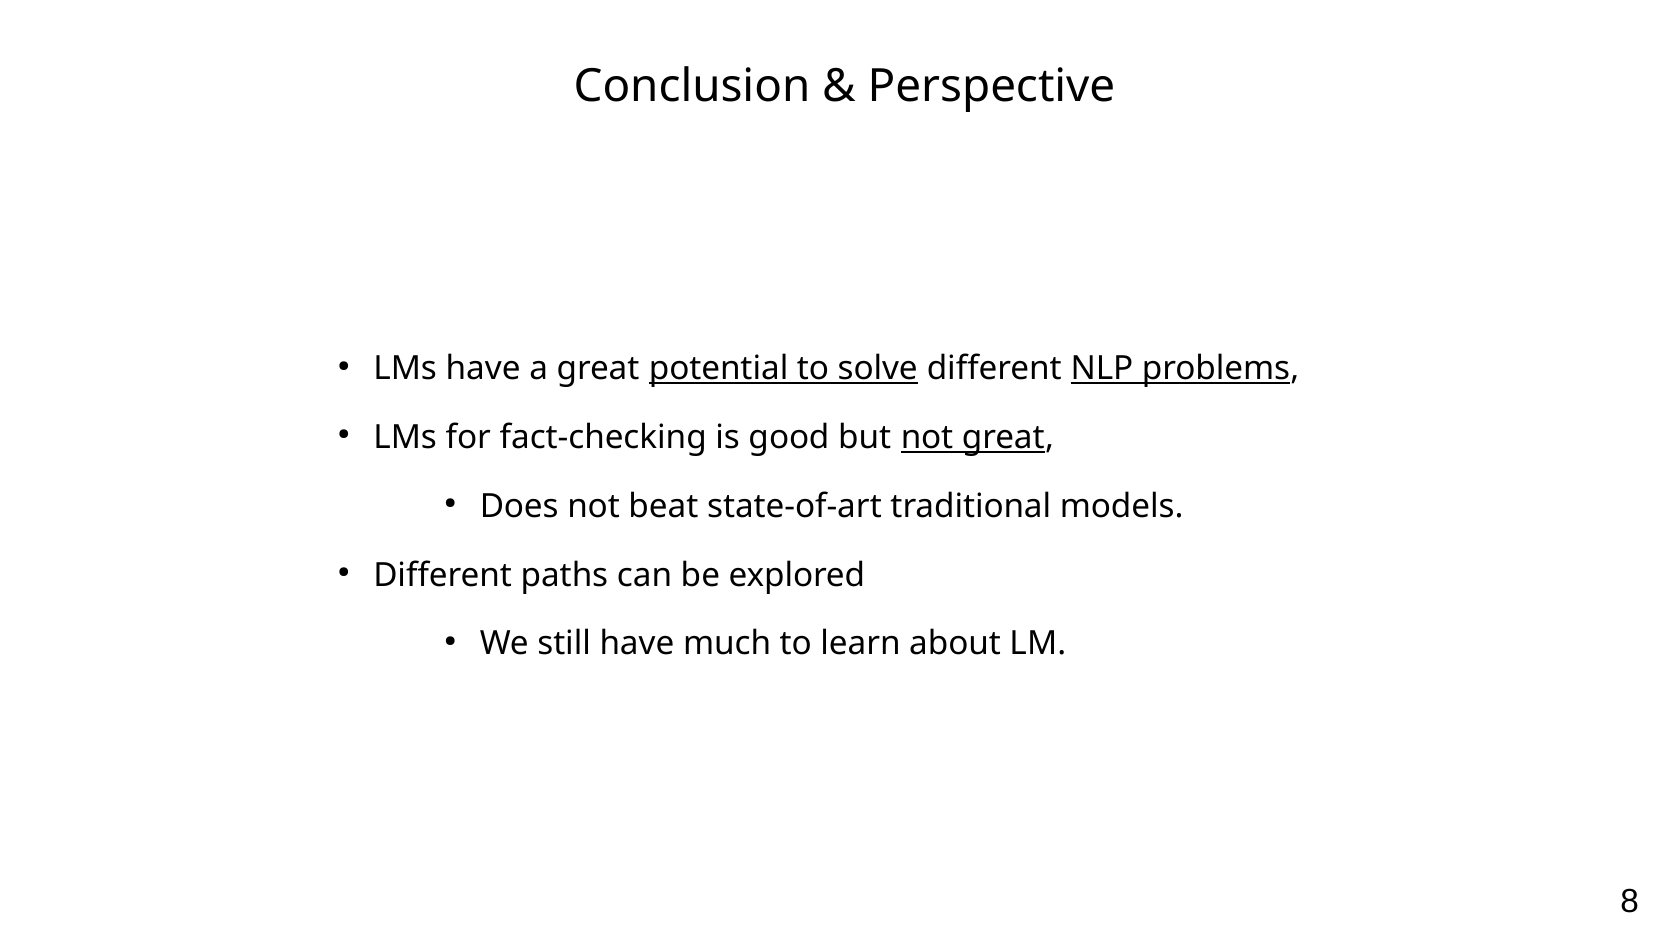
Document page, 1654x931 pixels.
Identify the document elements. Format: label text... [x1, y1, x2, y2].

text_box LMs have a great potential to solve different NLP problems, LMs for fact-checking is good but not great, Does not beat state-of-art traditional models. Different paths can be explored We still have much to learn about LM. [323, 261, 1331, 673]
text_box [1024, 874, 1654, 931]
text_box Conclusion & Perspective [376, 45, 1277, 123]
